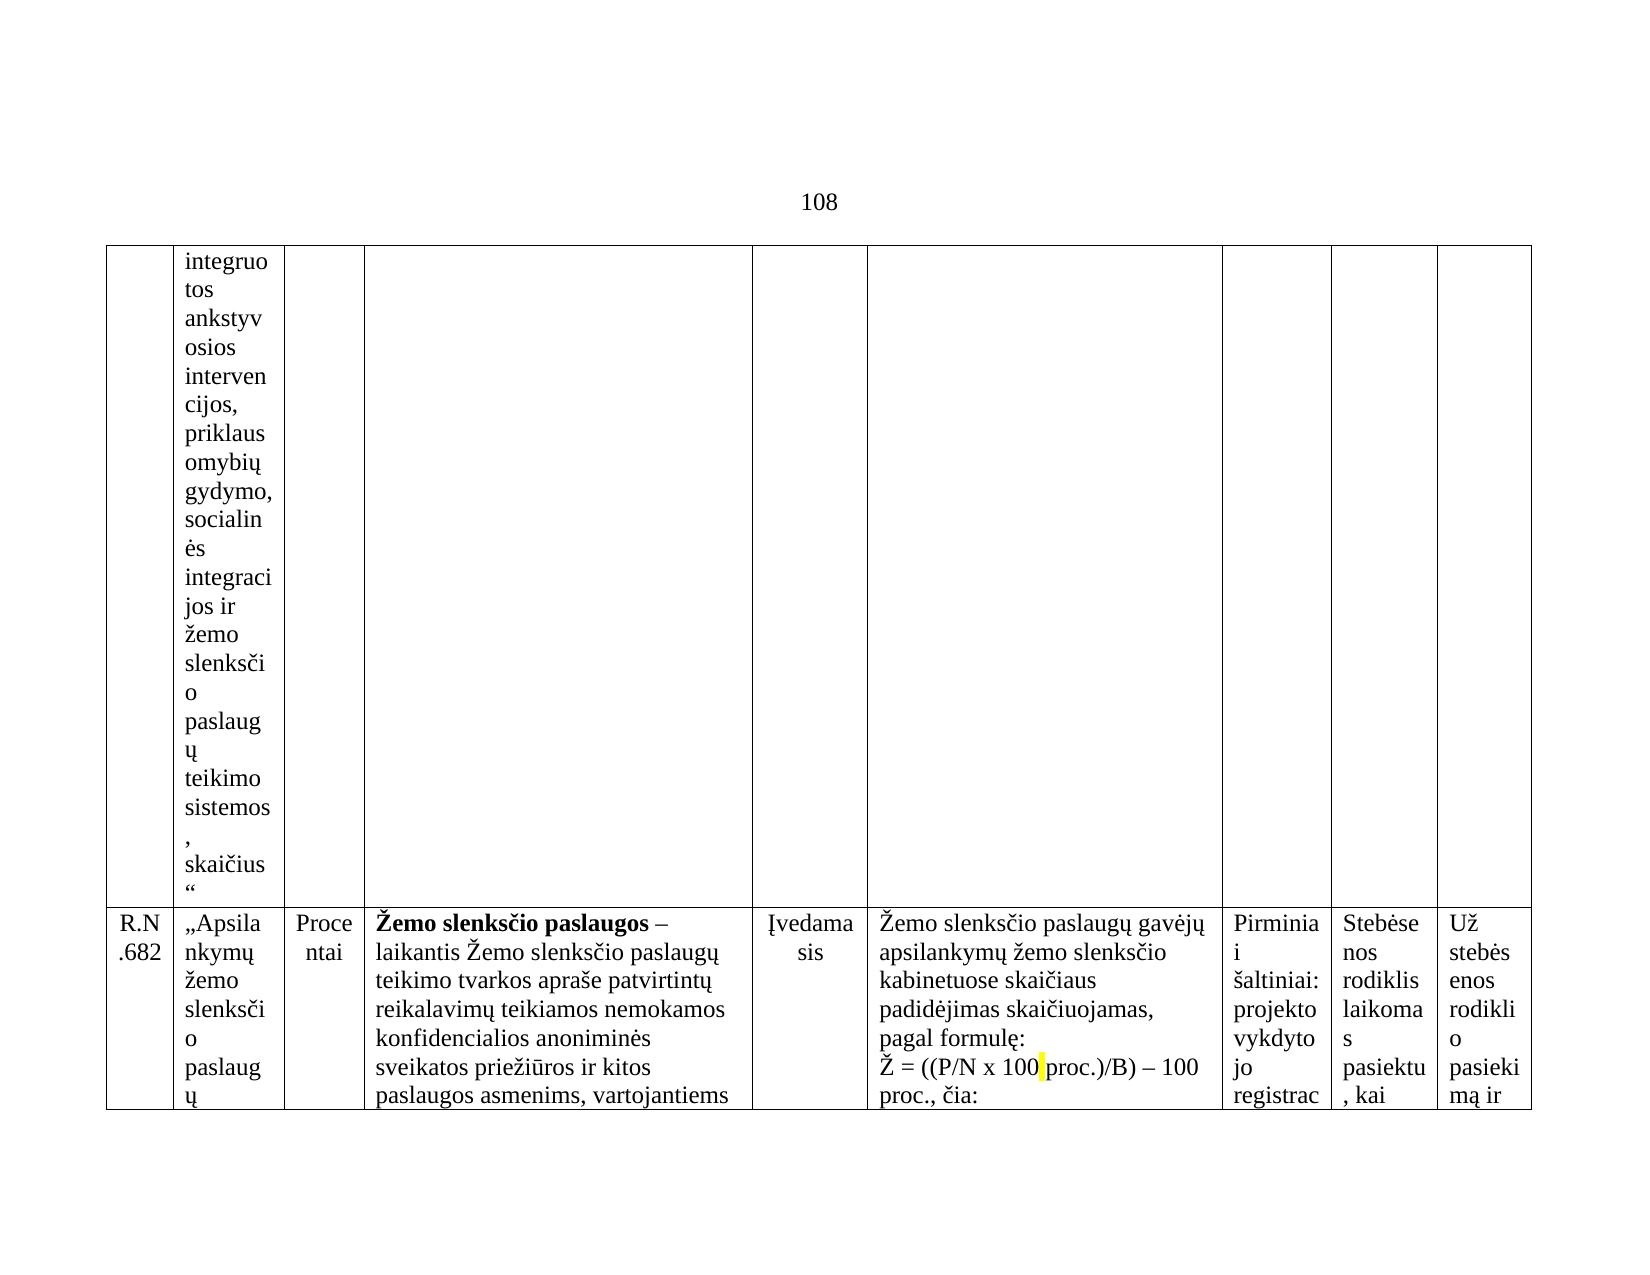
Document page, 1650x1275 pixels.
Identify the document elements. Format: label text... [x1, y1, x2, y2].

table_cell Pirminiai šaltiniai: projekto vykdytojo registrac [1223, 908, 1331, 1109]
table_cell R.N.682 [107, 908, 173, 1109]
table_cell [868, 246, 1222, 907]
table_cell Žemo slenksčio paslaugos – laikantis Žemo slenksčio paslaugų teikimo tvarkos apraše patvirtintų reikalavimų teikiamos nemokamos konfidencialios anoniminės sveikatos priežiūros ir kitos paslaugos asmenims, vartojantiems [365, 908, 752, 1109]
table_cell Už stebėsenos rodiklio pasiekimą ir [1438, 908, 1531, 1109]
table_cell [285, 246, 364, 907]
table_cell Įvedamasis [753, 908, 867, 1109]
table_cell Žemo slenksčio paslaugų gavėjų apsilankymų žemo slenksčio kabinetuose skaičiaus padidėjimas skaičiuojamas, pagal formulę: Ž = ((P/N x 100 proc.)/B) – 100 proc., čia: [868, 908, 1222, 1109]
table_cell Stebėsenos rodiklis laikomas pasiektu, kai [1332, 908, 1437, 1109]
table_cell [1438, 246, 1531, 907]
table_cell integruotos ankstyvosios intervencijos, priklausomybių gydymo, socialinės integracijos ir žemo slenksčio paslaugų teikimo sistemos, skaičius“ [174, 246, 284, 907]
table_cell Procentai [285, 908, 364, 1109]
table_cell [1332, 246, 1437, 907]
table_cell [753, 246, 867, 907]
table_cell [1223, 246, 1331, 907]
table_cell [365, 246, 752, 907]
table_cell [107, 246, 173, 907]
table_cell „Apsilankymų žemo slenksčio paslaugų [174, 908, 284, 1109]
